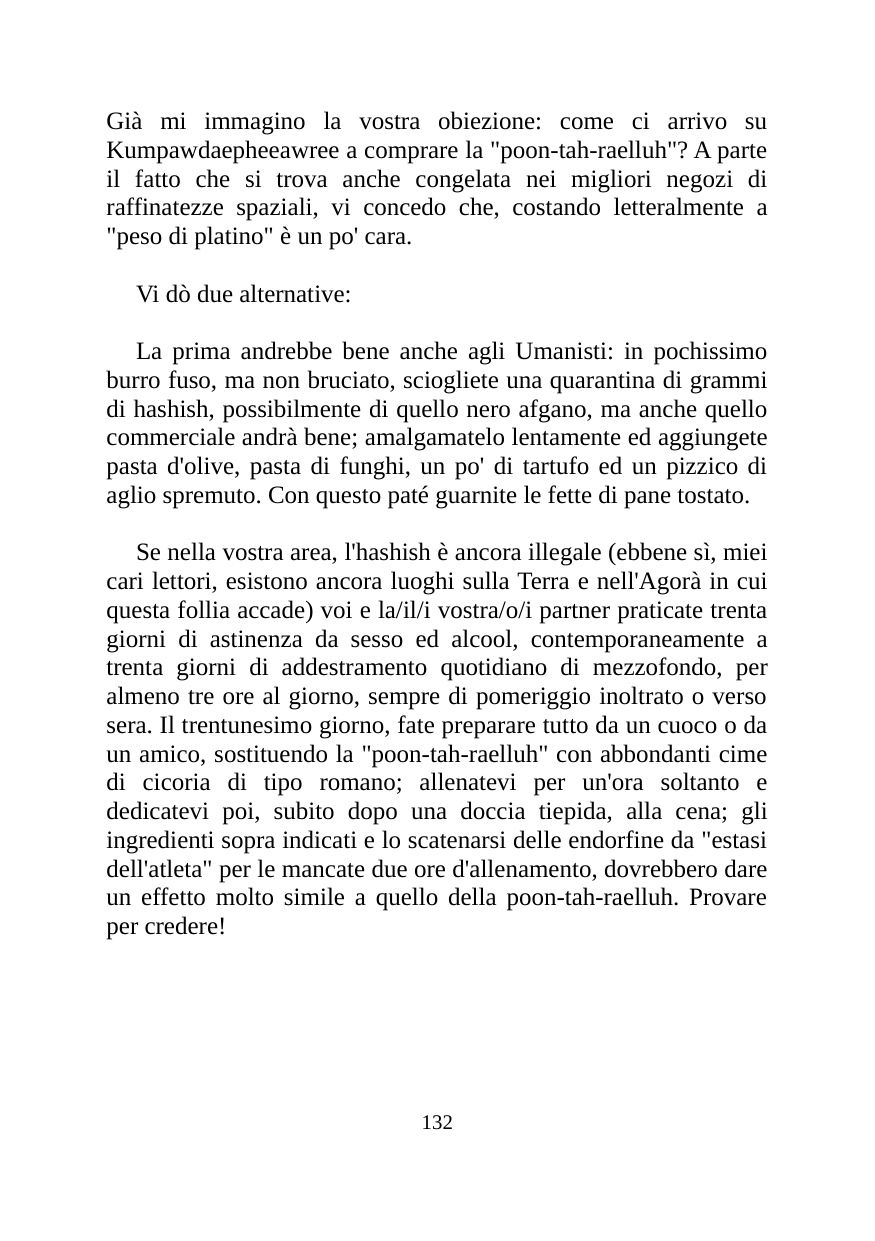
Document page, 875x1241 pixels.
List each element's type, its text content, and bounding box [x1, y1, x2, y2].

text Se nella vostra area, l'hashish è ancora illegale (ebbene sì, miei cari lettori, esistono ancora luoghi sulla Terra e nell'Agorà in cui questa follia accade) voi e la/il/i vostra/o/i partner praticate trenta giorni di astinenza da sesso ed alcool, contemporaneamente a trenta giorni di addestramento quotidiano di mezzofondo, per almeno tre ore al giorno, sempre di pomeriggio inoltrato o verso sera. Il trentunesimo giorno, fate preparare tutto da un cuoco o da un amico, sostituendo la "poon-tah-raelluh" con abbondanti cime di cicoria di tipo romano; allenatevi per un'ora soltanto e dedicatevi poi, subito dopo una doccia tiepida, alla cena; gli ingredienti sopra indicati e lo scatenarsi delle endorfine da "estasi dell'atleta" per le mancate due ore d'allenamento, dovrebbero dare un effetto molto simile a quello della poon-tah-raelluh. Provare per credere! [106, 537, 768, 940]
text Già mi immagino la vostra obiezione: come ci arrivo su Kumpawdaepheeawree a comprare la "poon-tah-raelluh"? A parte il fatto che si trova anche congelata nei migliori negozi di raffinatezze spaziali, vi concedo che, costando letteralmente a "peso di platino" è un po' cara. [106, 106, 768, 250]
text La prima andrebbe bene anche agli Umanisti: in pochissimo burro fuso, ma non bruciato, sciogliete una quarantina di grammi di hashish, possibilmente di quello nero afgano, ma anche quello commerciale andrà bene; amalgamatelo lentamente ed aggiungete pasta d'olive, pasta di funghi, un po' di tartufo ed un pizzico di aglio spremuto. Con questo paté guarnite le fette di pane tostato. [106, 336, 768, 509]
text Vi dò due alternative: [106, 279, 768, 307]
